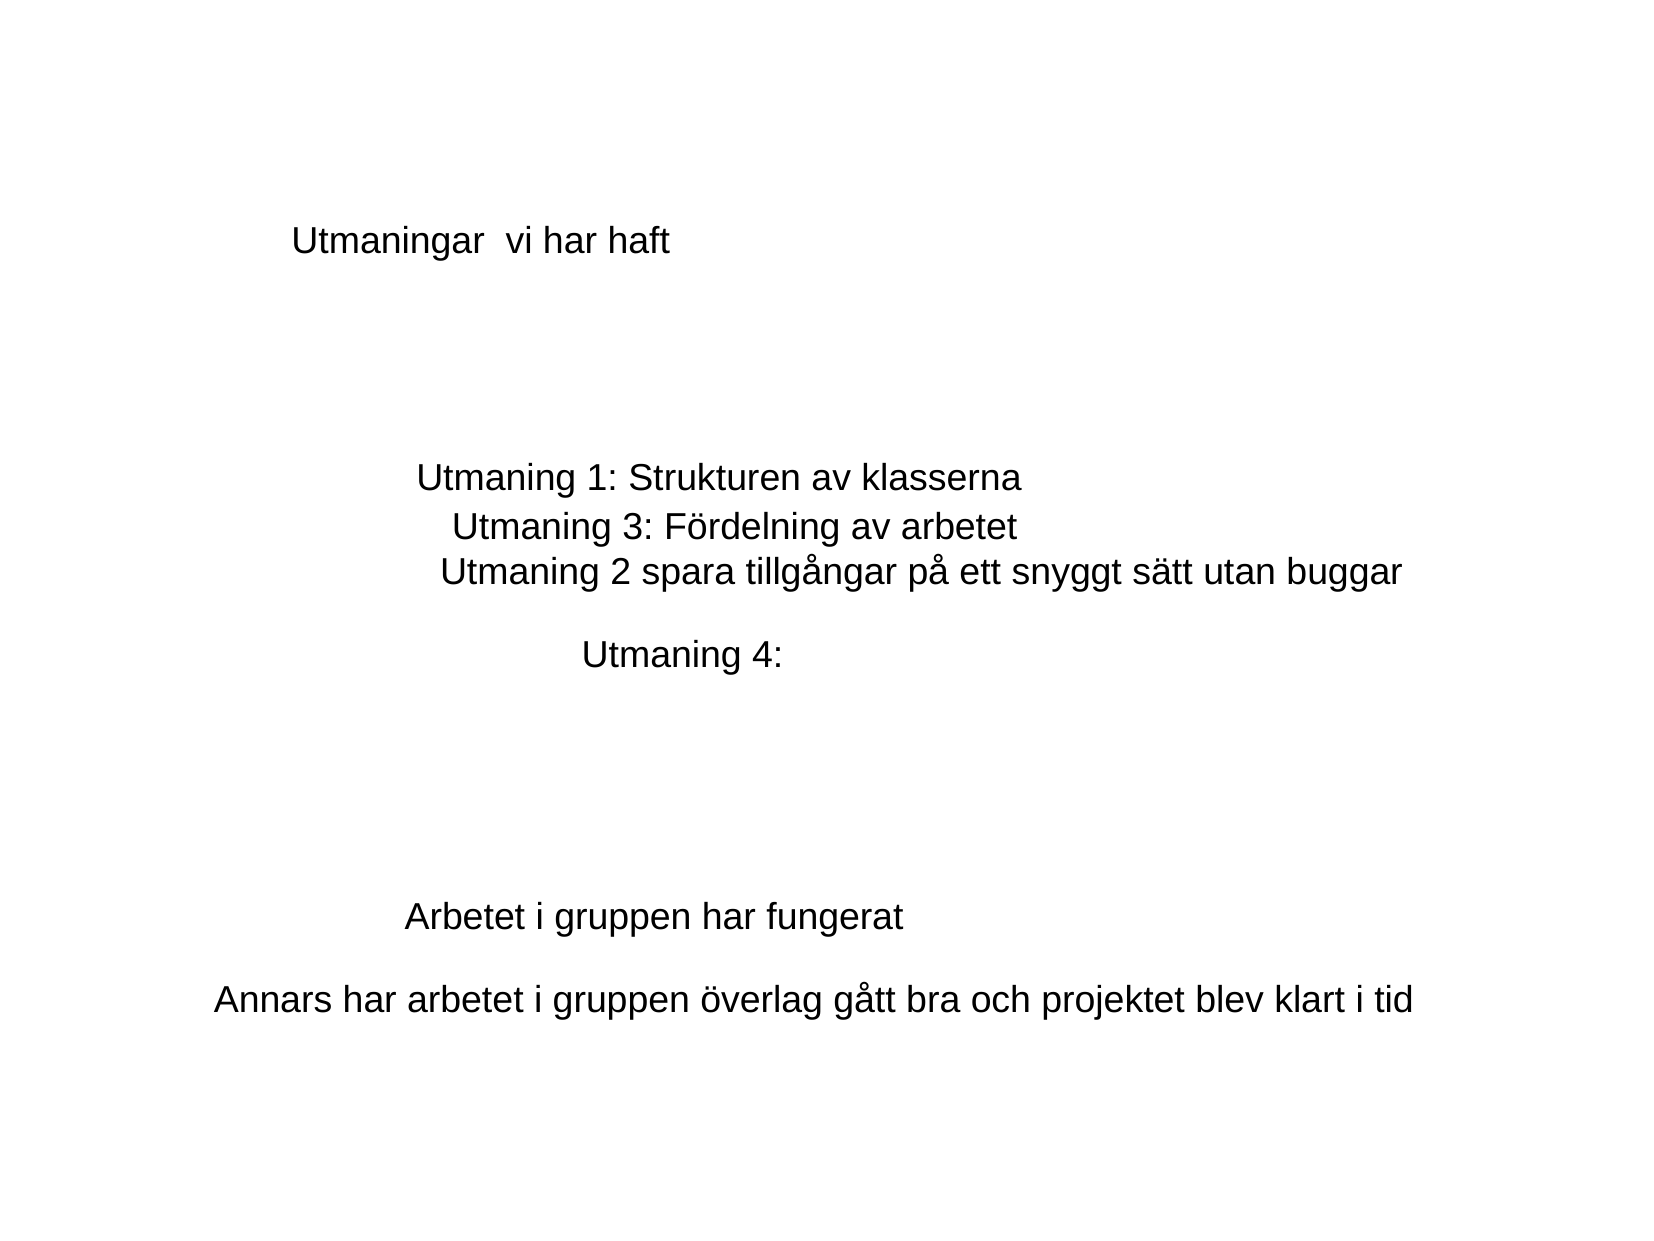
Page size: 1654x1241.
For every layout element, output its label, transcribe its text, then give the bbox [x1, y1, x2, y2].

text_box Annars har arbetet i gruppen överlag gått bra och projektet blev klart i tid [199, 970, 1430, 1028]
text_box Utmaning 2 spara tillgångar på ett snyggt sätt utan buggar [425, 543, 1418, 601]
text_box Utmaning 1: Strukturen av klasserna [401, 448, 1037, 506]
text_box Utmaning 3: Fördelning av arbetet [437, 498, 1033, 556]
text_box Utmaning 4: [566, 625, 799, 683]
text_box Arbetet i gruppen har fungerat [389, 888, 919, 945]
text_box Utmaningar vi har haft [276, 212, 686, 270]
